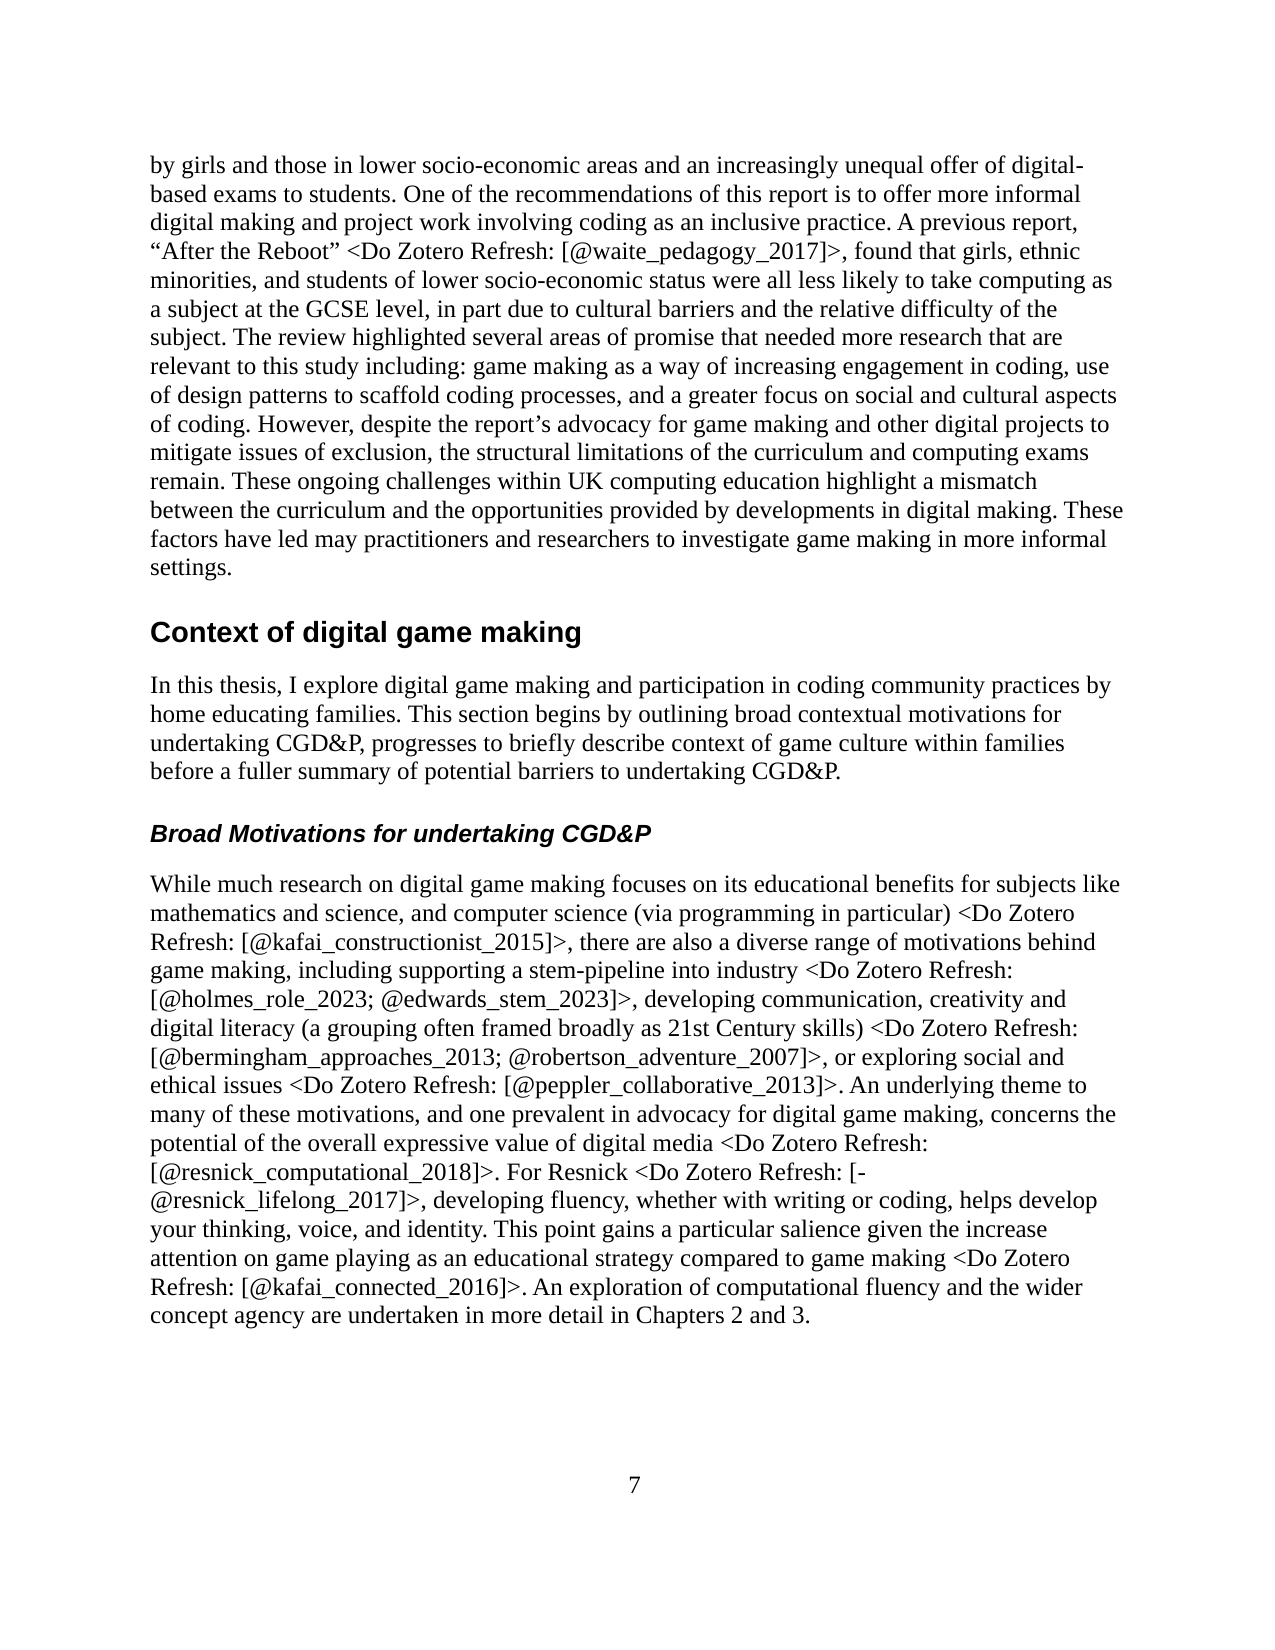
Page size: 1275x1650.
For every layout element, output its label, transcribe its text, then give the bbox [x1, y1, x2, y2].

text While much research on digital game making focuses on its educational benefits for subjects like mathematics and science, and computer science (via programming in particular) <Do Zotero Refresh: [@kafai_constructionist_2015]>, there are also a diverse range of motivations behind game making, including supporting a stem-pipeline into industry <Do Zotero Refresh: [@holmes_role_2023; @edwards_stem_2023]>, developing communication, creativity and digital literacy (a grouping often framed broadly as 21st Century skills) <Do Zotero Refresh: [@bermingham_approaches_2013; @robertson_adventure_2007]>, or exploring social and ethical issues <Do Zotero Refresh: [@peppler_collaborative_2013]>. An underlying theme to many of these motivations, and one prevalent in advocacy for digital game making, concerns the potential of the overall expressive value of digital media <Do Zotero Refresh: [@resnick_computational_2018]>. For Resnick <Do Zotero Refresh: [-@resnick_lifelong_2017]>, developing fluency, whether with writing or coding, helps develop your thinking, voice, and identity. This point gains a particular salience given the increase attention on game playing as an educational strategy compared to game making <Do Zotero Refresh: [@kafai_connected_2016]>. An exploration of computational fluency and the wider concept agency are undertaken in more detail in Chapters 2 and 3. [150, 869, 1125, 1329]
subtitle Context of digital game making [150, 615, 1125, 649]
text In this thesis, I explore digital game making and participation in coding community practices by home educating families. This section begins by outlining broad contextual motivations for undertaking CGD&P, progresses to briefly describe context of game culture within families before a fuller summary of potential barriers to undertaking CGD&P. [150, 670, 1125, 785]
subtitle Broad Motivations for undertaking CGD&P [150, 819, 1125, 848]
text by girls and those in lower socio-economic areas and an increasingly unequal offer of digital-based exams to students. One of the recommendations of this report is to offer more informal digital making and project work involving coding as an inclusive practice. A previous report, “After the Reboot” <Do Zotero Refresh: [@waite_pedagogy_2017]>, found that girls, ethnic minorities, and students of lower socio-economic status were all less likely to take computing as a subject at the GCSE level, in part due to cultural barriers and the relative difficulty of the subject. The review highlighted several areas of promise that needed more research that are relevant to this study including: game making as a way of increasing engagement in coding, use of design patterns to scaffold coding processes, and a greater focus on social and cultural aspects of coding. However, despite the report’s advocacy for game making and other digital projects to mitigate issues of exclusion, the structural limitations of the curriculum and computing exams remain. These ongoing challenges within UK computing education highlight a mismatch between the curriculum and the opportunities provided by developments in digital making. These factors have led may practitioners and researchers to investigate game making in more informal settings. [150, 150, 1125, 581]
